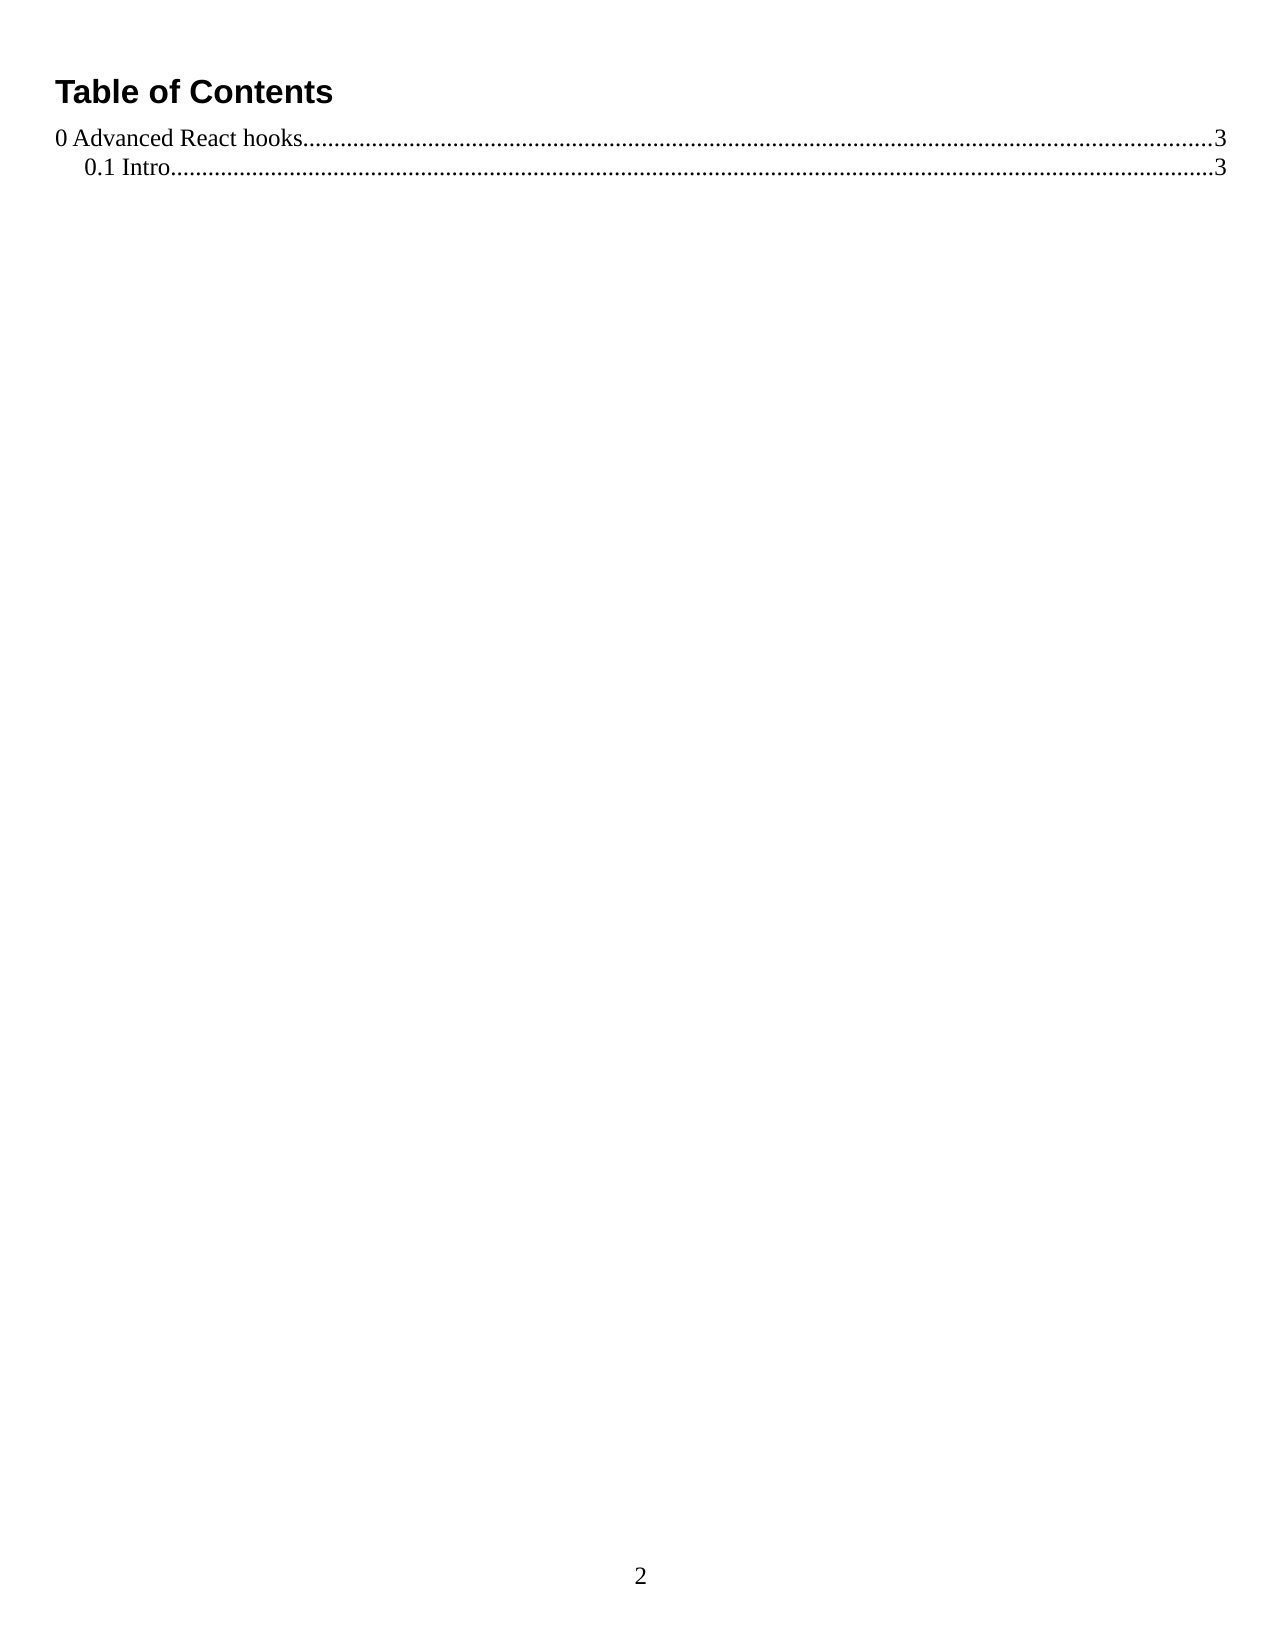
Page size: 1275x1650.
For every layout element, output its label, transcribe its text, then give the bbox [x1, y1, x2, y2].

text 0 Advanced React hooks 3 [55, 123, 1227, 152]
text 0.1 Intro 3 [84, 152, 1227, 181]
subtitle Table of Contents [55, 73, 1227, 111]
